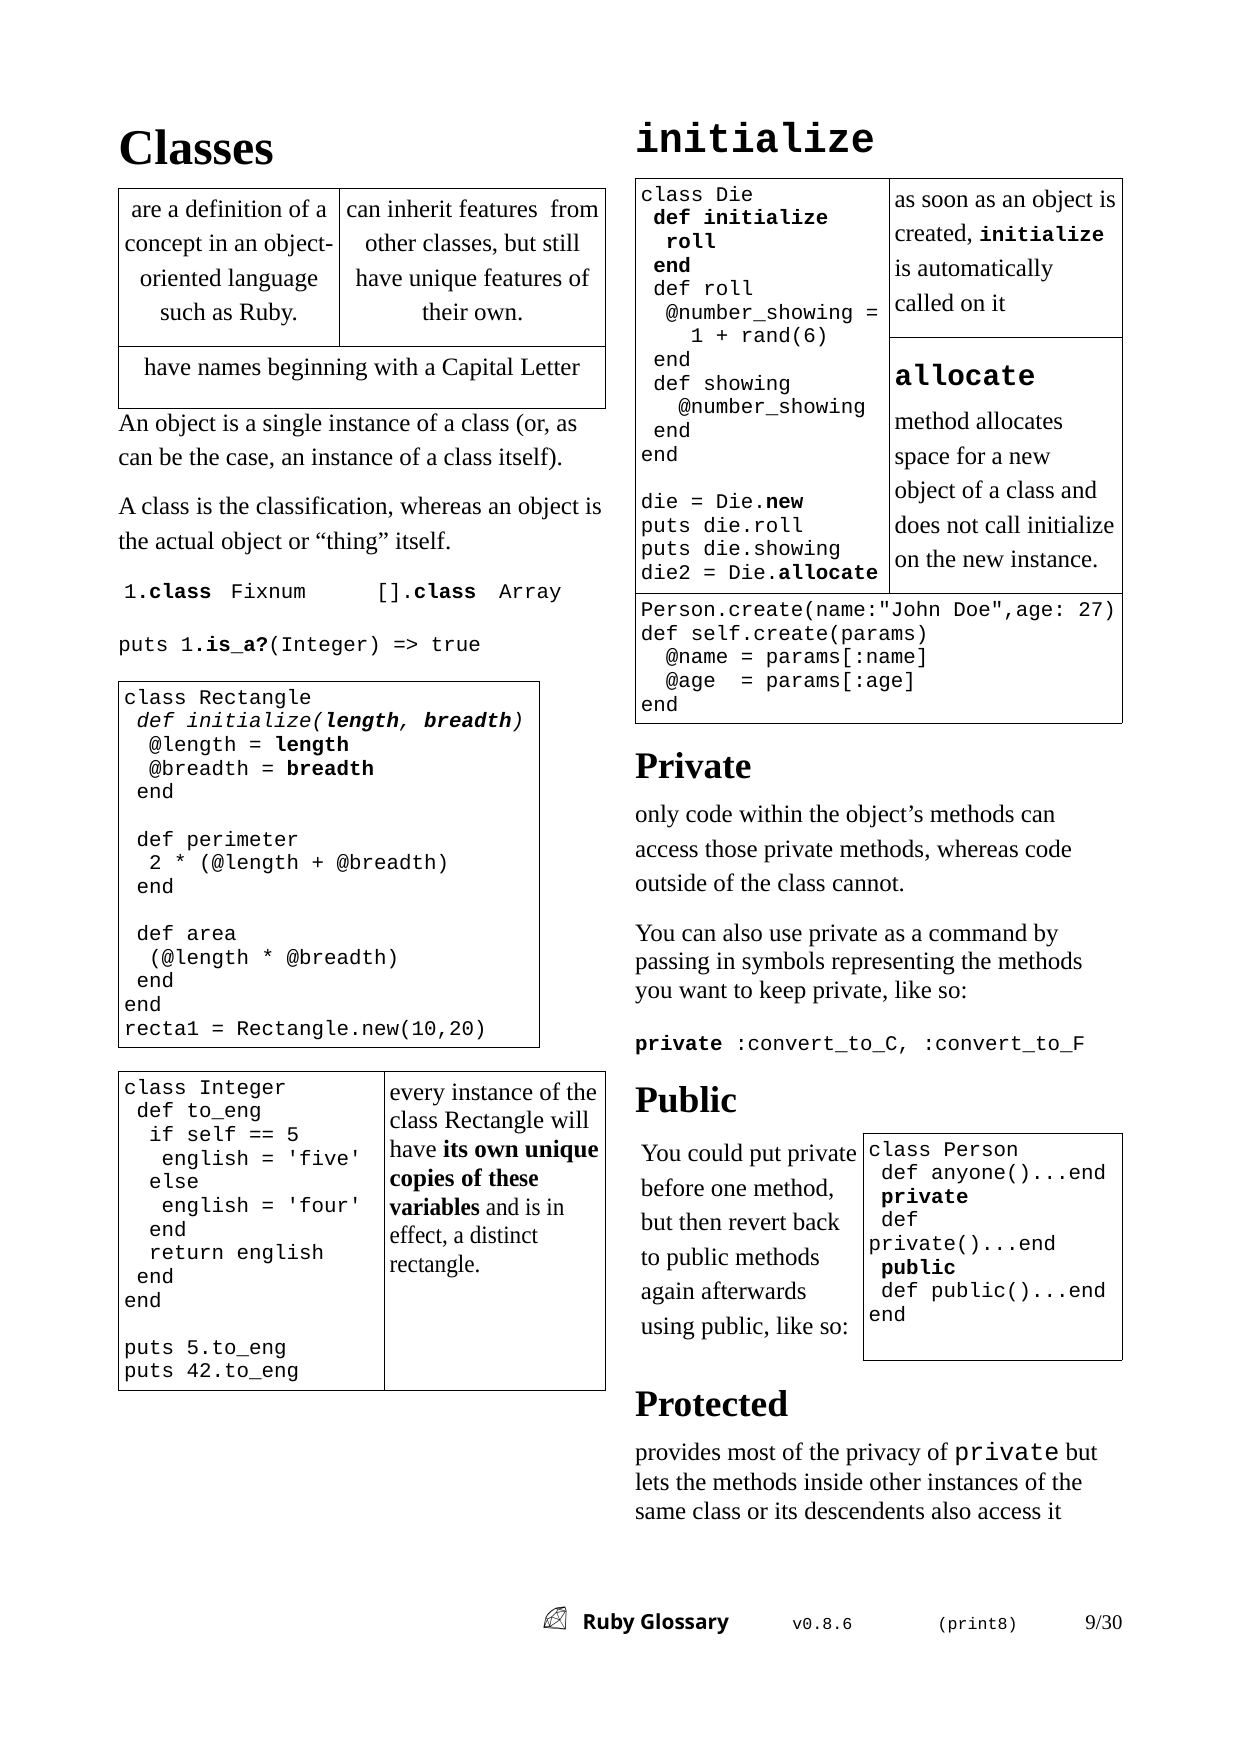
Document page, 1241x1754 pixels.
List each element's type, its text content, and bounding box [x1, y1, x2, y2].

table_header class Integer def to_eng if self == 5 english = 'five' else english = 'four' end return english end end puts 5.to_eng puts 42.to_eng [119, 1072, 384, 1390]
table_header 1.class [118, 575, 225, 610]
text puts 1.is_a?(Integer) => true [118, 634, 605, 657]
subtitle Protected [635, 1381, 1122, 1424]
subtitle Private [635, 744, 1122, 787]
table_header Fixnum [225, 575, 370, 610]
table_header can inherit features from other classes, but still have unique features of their own. [340, 189, 605, 346]
subtitle Classes [118, 118, 605, 176]
table_header [].class [370, 575, 493, 610]
table_cell Person.create(name:"John Doe",age: 27) def self.create(params) @name = params[:name] @age = params[:age] end [636, 594, 1122, 723]
text only code within the object’s methods can access those private methods, whereas code outside of the class cannot. [635, 799, 1122, 897]
text You can also use private as a command by passing in symbols representing the methods you want to keep private, like so: [635, 918, 1122, 1004]
table_header every instance of the class Rectangle will have its own unique copies of these variables and is in effect, a distinct rectangle. [385, 1072, 605, 1390]
subtitle initialize [635, 118, 1122, 165]
table_cell allocate method allocates space for a new object of a class and does not call initialize on the new instance. [890, 338, 1122, 593]
table_header class Rectangle def initialize(length, breadth) @length = length @breadth = breadth end def perimeter 2 * (@length + @breadth) end def area (@length * @breadth) end end recta1 = Rectangle.new(10,20) [119, 682, 539, 1047]
text private :convert_to_C, :convert_to_F [635, 1033, 1122, 1056]
text A class is the classification, whereas an object is the actual object or “thing” itself. [118, 491, 605, 554]
table_header Array [493, 575, 571, 610]
table_header class Person def anyone()...end private def private()...end public def public()...end end [864, 1134, 1122, 1360]
table_header as soon as an object is created, initialize is automatically called on it [890, 179, 1122, 337]
text provides most of the privacy of private but lets the methods inside other instances of the same class or its descendents also access it [635, 1437, 1122, 1525]
picture [541, 1605, 567, 1630]
table_header class Die def initialize roll end def roll @number_showing = 1 + rand(6) end def showing @number_showing end end die = Die.new puts die.roll puts die.showing die2 = Die.allocate [636, 179, 889, 593]
table_header are a definition of a concept in an object-oriented language such as Ruby. [119, 189, 339, 346]
subtitle Public [635, 1077, 1122, 1120]
table_header You could put private before one method, but then revert back to public methods again afterwards using public, like so: [635, 1133, 863, 1360]
text An object is a single instance of a class (or, as can be the case, an instance of a class itself). [118, 409, 605, 471]
table_cell have names beginning with a Capital Letter [119, 347, 605, 408]
